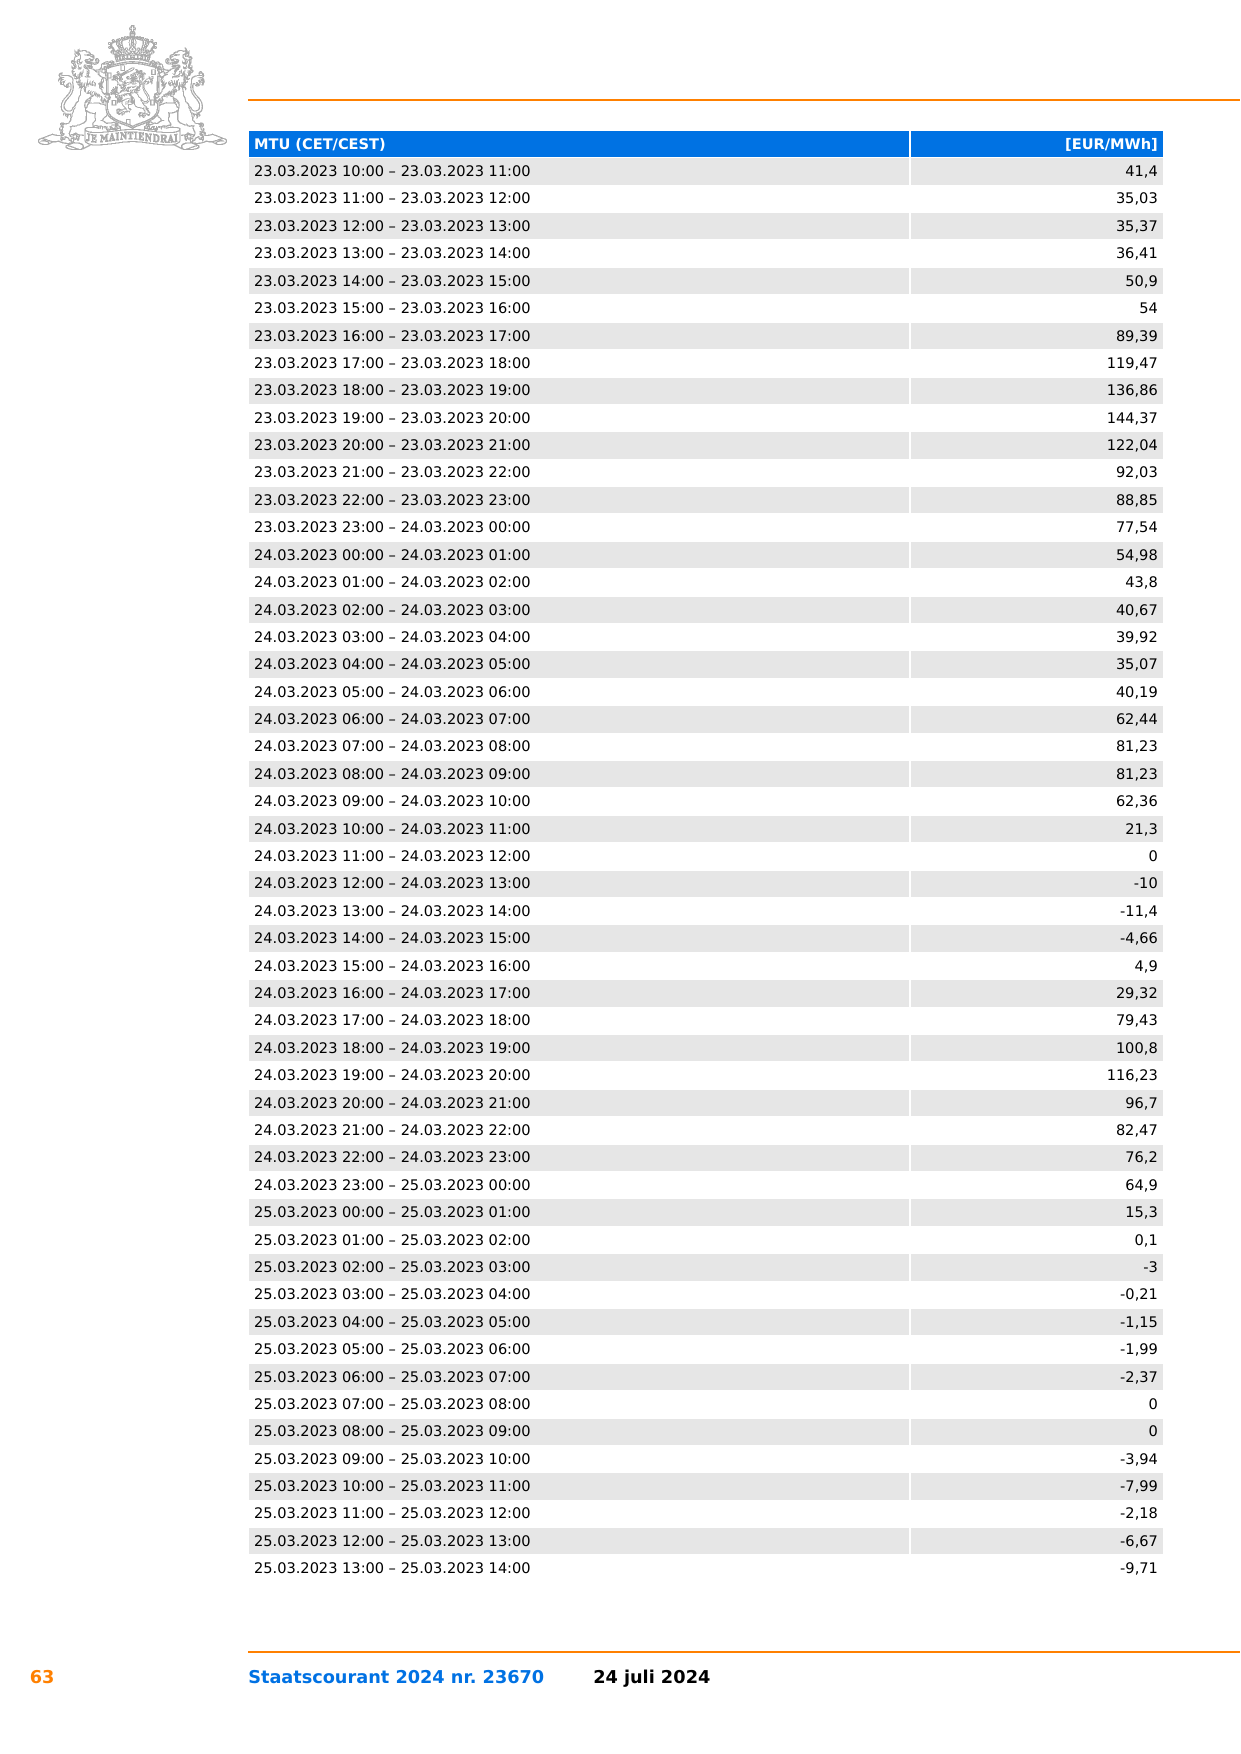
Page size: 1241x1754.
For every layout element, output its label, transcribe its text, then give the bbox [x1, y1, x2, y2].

table_cell -2,18 [911, 1501, 1163, 1527]
table_cell 23.03.2023 15:00 – 23.03.2023 16:00 [249, 295, 909, 322]
table_cell -2,37 [911, 1364, 1163, 1390]
table_cell 0 [911, 843, 1163, 869]
table_cell -4,66 [911, 925, 1163, 952]
table_cell -0,21 [911, 1282, 1163, 1308]
table_cell 0 [911, 1391, 1163, 1417]
table_cell 116,23 [911, 1063, 1163, 1089]
table_cell 24.03.2023 04:00 – 24.03.2023 05:00 [249, 651, 909, 678]
table_cell 23.03.2023 14:00 – 23.03.2023 15:00 [249, 268, 909, 294]
table_cell 35,03 [911, 186, 1163, 212]
table_cell 62,44 [911, 706, 1163, 733]
table_cell 23.03.2023 13:00 – 23.03.2023 14:00 [249, 241, 909, 267]
table_cell 40,67 [911, 597, 1163, 623]
table_cell -11,4 [911, 898, 1163, 924]
table_cell 23.03.2023 20:00 – 23.03.2023 21:00 [249, 432, 909, 459]
table_cell 76,2 [911, 1145, 1163, 1171]
table_cell 40,19 [911, 679, 1163, 705]
table_cell -3,94 [911, 1446, 1163, 1472]
table_cell 25.03.2023 04:00 – 25.03.2023 05:00 [249, 1309, 909, 1335]
table_cell 24.03.2023 13:00 – 24.03.2023 14:00 [249, 898, 909, 924]
table_cell 81,23 [911, 761, 1163, 787]
table_cell 24.03.2023 06:00 – 24.03.2023 07:00 [249, 706, 909, 733]
table_cell 24.03.2023 22:00 – 24.03.2023 23:00 [249, 1145, 909, 1171]
table_cell 24.03.2023 07:00 – 24.03.2023 08:00 [249, 734, 909, 760]
table_cell 24.03.2023 21:00 – 24.03.2023 22:00 [249, 1117, 909, 1143]
table_cell 23.03.2023 10:00 – 23.03.2023 11:00 [249, 158, 909, 185]
table_cell 81,23 [911, 734, 1163, 760]
table_cell 23.03.2023 18:00 – 23.03.2023 19:00 [249, 378, 909, 404]
table_cell -3 [911, 1254, 1163, 1281]
table_cell 0 [911, 1419, 1163, 1445]
table_cell 54 [911, 295, 1163, 322]
table_cell 25.03.2023 03:00 – 25.03.2023 04:00 [249, 1282, 909, 1308]
table_cell 92,03 [911, 460, 1163, 486]
table_cell 136,86 [911, 378, 1163, 404]
table_cell 23.03.2023 21:00 – 23.03.2023 22:00 [249, 460, 909, 486]
table_cell 24.03.2023 01:00 – 24.03.2023 02:00 [249, 569, 909, 596]
table_cell 43,8 [911, 569, 1163, 596]
table_cell 88,85 [911, 487, 1163, 513]
table_cell -7,99 [911, 1473, 1163, 1500]
table_cell 23.03.2023 16:00 – 23.03.2023 17:00 [249, 323, 909, 349]
table_cell 23.03.2023 23:00 – 24.03.2023 00:00 [249, 515, 909, 541]
table_cell 25.03.2023 08:00 – 25.03.2023 09:00 [249, 1419, 909, 1445]
table_cell 25.03.2023 07:00 – 25.03.2023 08:00 [249, 1391, 909, 1417]
table_cell 41,4 [911, 158, 1163, 185]
table_cell 25.03.2023 09:00 – 25.03.2023 10:00 [249, 1446, 909, 1472]
table_cell 23.03.2023 22:00 – 23.03.2023 23:00 [249, 487, 909, 513]
table_cell 25.03.2023 05:00 – 25.03.2023 06:00 [249, 1336, 909, 1363]
table_cell 54,98 [911, 542, 1163, 568]
table_cell -10 [911, 871, 1163, 897]
table_cell 0,1 [911, 1227, 1163, 1253]
picture [38, 25, 227, 150]
table_cell 4,9 [911, 953, 1163, 979]
table_cell 39,92 [911, 624, 1163, 650]
table_cell 100,8 [911, 1035, 1163, 1061]
table_cell 24.03.2023 08:00 – 24.03.2023 09:00 [249, 761, 909, 787]
table_cell 24.03.2023 03:00 – 24.03.2023 04:00 [249, 624, 909, 650]
table_cell -6,67 [911, 1528, 1163, 1554]
table_cell 24.03.2023 23:00 – 25.03.2023 00:00 [249, 1172, 909, 1198]
table_cell 25.03.2023 00:00 – 25.03.2023 01:00 [249, 1199, 909, 1226]
table_cell 25.03.2023 06:00 – 25.03.2023 07:00 [249, 1364, 909, 1390]
table_cell 25.03.2023 01:00 – 25.03.2023 02:00 [249, 1227, 909, 1253]
table_cell 24.03.2023 11:00 – 24.03.2023 12:00 [249, 843, 909, 869]
table_cell -9,71 [911, 1556, 1163, 1582]
table_cell 24.03.2023 02:00 – 24.03.2023 03:00 [249, 597, 909, 623]
table_cell 77,54 [911, 515, 1163, 541]
table_cell 24.03.2023 05:00 – 24.03.2023 06:00 [249, 679, 909, 705]
table_cell 24.03.2023 12:00 – 24.03.2023 13:00 [249, 871, 909, 897]
table_cell 24.03.2023 15:00 – 24.03.2023 16:00 [249, 953, 909, 979]
table_cell 29,32 [911, 980, 1163, 1007]
table_cell 23.03.2023 17:00 – 23.03.2023 18:00 [249, 350, 909, 376]
table_cell 96,7 [911, 1090, 1163, 1116]
table_cell 144,37 [911, 405, 1163, 431]
table_cell 24.03.2023 10:00 – 24.03.2023 11:00 [249, 816, 909, 842]
table_cell 79,43 [911, 1008, 1163, 1034]
table_cell 24.03.2023 16:00 – 24.03.2023 17:00 [249, 980, 909, 1007]
table_cell 25.03.2023 02:00 – 25.03.2023 03:00 [249, 1254, 909, 1281]
table_cell 24.03.2023 19:00 – 24.03.2023 20:00 [249, 1063, 909, 1089]
table_cell 21,3 [911, 816, 1163, 842]
table_cell 25.03.2023 13:00 – 25.03.2023 14:00 [249, 1556, 909, 1582]
table_cell 24.03.2023 18:00 – 24.03.2023 19:00 [249, 1035, 909, 1061]
table_cell 15,3 [911, 1199, 1163, 1226]
table_cell 23.03.2023 19:00 – 23.03.2023 20:00 [249, 405, 909, 431]
table_cell 25.03.2023 11:00 – 25.03.2023 12:00 [249, 1501, 909, 1527]
table_cell 35,07 [911, 651, 1163, 678]
table_cell 24.03.2023 14:00 – 24.03.2023 15:00 [249, 925, 909, 952]
table_cell 36,41 [911, 241, 1163, 267]
table_cell 119,47 [911, 350, 1163, 376]
table_cell 50,9 [911, 268, 1163, 294]
table_cell -1,15 [911, 1309, 1163, 1335]
table_cell 62,36 [911, 789, 1163, 815]
table_cell 64,9 [911, 1172, 1163, 1198]
table_cell 24.03.2023 09:00 – 24.03.2023 10:00 [249, 789, 909, 815]
table_cell 25.03.2023 10:00 – 25.03.2023 11:00 [249, 1473, 909, 1500]
table_cell 24.03.2023 20:00 – 24.03.2023 21:00 [249, 1090, 909, 1116]
table_cell -1,99 [911, 1336, 1163, 1363]
table_cell 24.03.2023 17:00 – 24.03.2023 18:00 [249, 1008, 909, 1034]
table_cell 25.03.2023 12:00 – 25.03.2023 13:00 [249, 1528, 909, 1554]
table_header [EUR/MWh] [911, 131, 1163, 157]
table_cell 89,39 [911, 323, 1163, 349]
table_cell 23.03.2023 12:00 – 23.03.2023 13:00 [249, 213, 909, 239]
table_cell 82,47 [911, 1117, 1163, 1143]
table_header MTU (CET/CEST) [249, 131, 909, 157]
table_cell 23.03.2023 11:00 – 23.03.2023 12:00 [249, 186, 909, 212]
table_cell 24.03.2023 00:00 – 24.03.2023 01:00 [249, 542, 909, 568]
table_cell 35,37 [911, 213, 1163, 239]
table_cell 122,04 [911, 432, 1163, 459]
